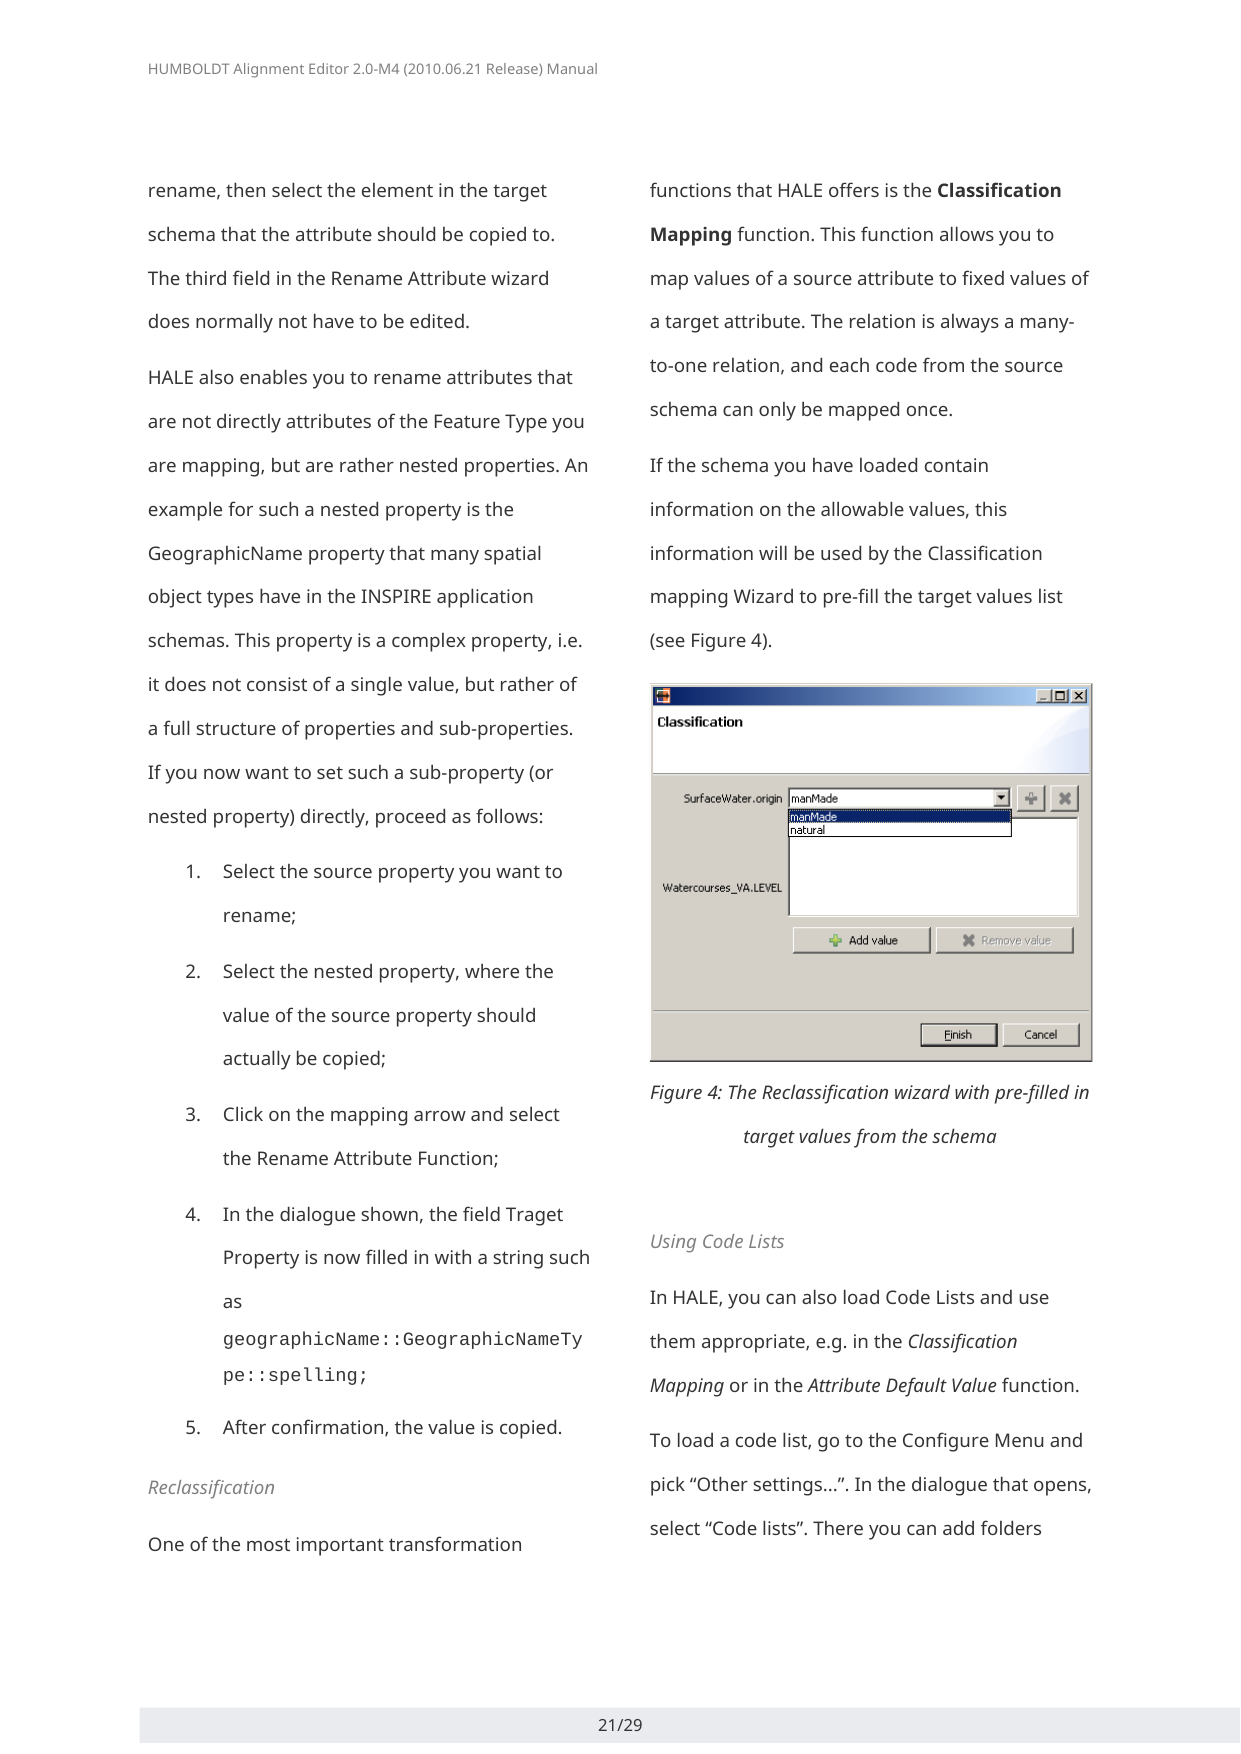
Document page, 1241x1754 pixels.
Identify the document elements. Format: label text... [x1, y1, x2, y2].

list Select the source property you want to rename; [185, 858, 591, 928]
list Select the nested property, where the value of the source property should actually be copied; [185, 958, 591, 1071]
subtitle Reclassification [148, 1474, 591, 1500]
text HALE also enables you to rename attributes that are not directly attributes of the Feature Type you are mapping, but are rather nested properties. An example for such a nested property is the GeographicName property that many spatial object types have in the INSPIRE application schemas. This property is a complex property, i.e. it does not consist of a single value, but rather of a full structure of properties and sub-properties. If you now want to set such a sub-property (or nested property) directly, proceed as follows: [148, 364, 591, 828]
text To load a code list, go to the Configure Menu and pick “Other settings...”. In the dialogue that opens, select “Code lists”. There you can add folders [649, 1428, 1092, 1541]
text One of the most important transformation [148, 1531, 591, 1556]
picture [649, 683, 1093, 1062]
subtitle Using Code Lists [649, 1228, 1092, 1253]
list Click on the mapping arrow and select the Rename Attribute Function; [185, 1101, 591, 1171]
text If the schema you have loaded contain information on the allowable values, this information will be used by the Classification mapping Wizard to pre-fill the target values list (see Figure 4). [649, 452, 1092, 653]
text Figure 4: The Reclassification wizard with pre-filled in target values from the schema [649, 1062, 1092, 1149]
list After confirmation, the value is copied. [185, 1414, 591, 1439]
text rename, then select the element in the target schema that the attribute should be copied to. The third field in the Rename Attribute wizard does normally not have to be edited. [148, 177, 591, 334]
text functions that HALE offers is the Classification Mapping function. This function allows you to map values of a source attribute to fixed values of a target attribute. The relation is always a many-to-one relation, and each code from the source schema can only be mapped once. [649, 177, 1092, 422]
list In the dialogue shown, the field Traget Property is now filled in with a string such as geographicName::GeographicNameType::spelling; [185, 1201, 591, 1387]
text In HALE, you can also load Code Lists and use them appropriate, e.g. in the Classification Mapping or in the Attribute Default Value function. [649, 1284, 1092, 1397]
